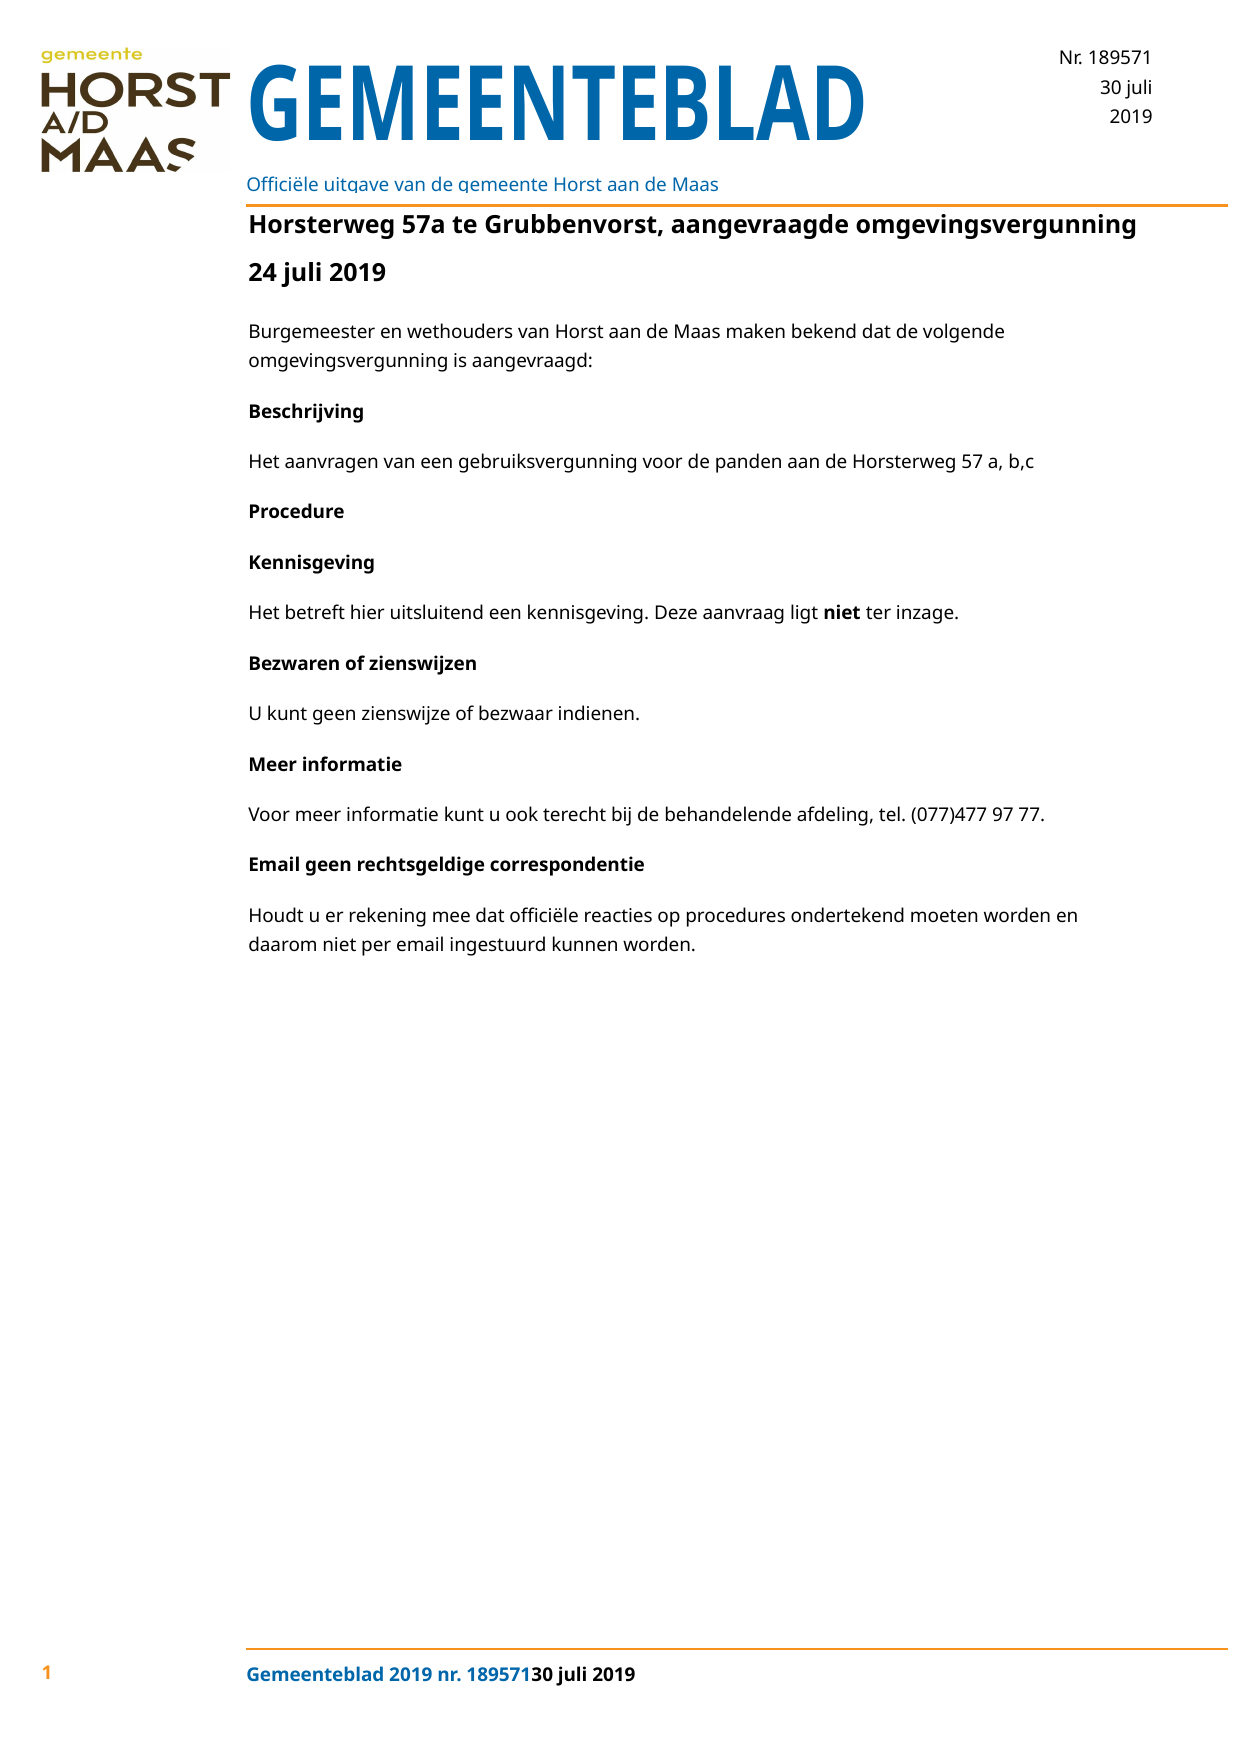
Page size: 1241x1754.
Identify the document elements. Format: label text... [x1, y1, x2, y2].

text Voor meer informatie kunt u ook terecht bij de behandelende afdeling, tel. (077)477 97 77. [248, 801, 1152, 827]
text Horsterweg 57a te Grubbenvorst, aangevraagde omgevingsvergunning 24 juli 2019 [248, 207, 1152, 288]
text Procedure [248, 499, 1152, 524]
text Kennisgeving [248, 549, 1152, 575]
text Email geen rechtsgeldige correspondentie [248, 852, 1152, 877]
text Burgemeester en wethouders van Horst aan de Maas maken bekend dat de volgende omgevingsvergunning is aangevraagd: [248, 318, 1152, 373]
text Het betreft hier uitsluitend een kennisgeving. Deze aanvraag ligt niet ter inzage. [248, 599, 1152, 625]
text Bezwaren of zienswijzen [248, 650, 1152, 676]
text Houdt u er rekening mee dat officiële reacties op procedures ondertekend moeten worden en daarom niet per email ingestuurd kunnen worden. [248, 902, 1152, 957]
text Meer informatie [248, 751, 1152, 777]
text U kunt geen zienswijze of bezwaar indienen. [248, 700, 1152, 726]
picture [41, 47, 231, 172]
text Beschrijving [248, 398, 1152, 424]
text Het aanvragen van een gebruiksvergunning voor de panden aan de Horsterweg 57 a, b,c [248, 448, 1152, 474]
